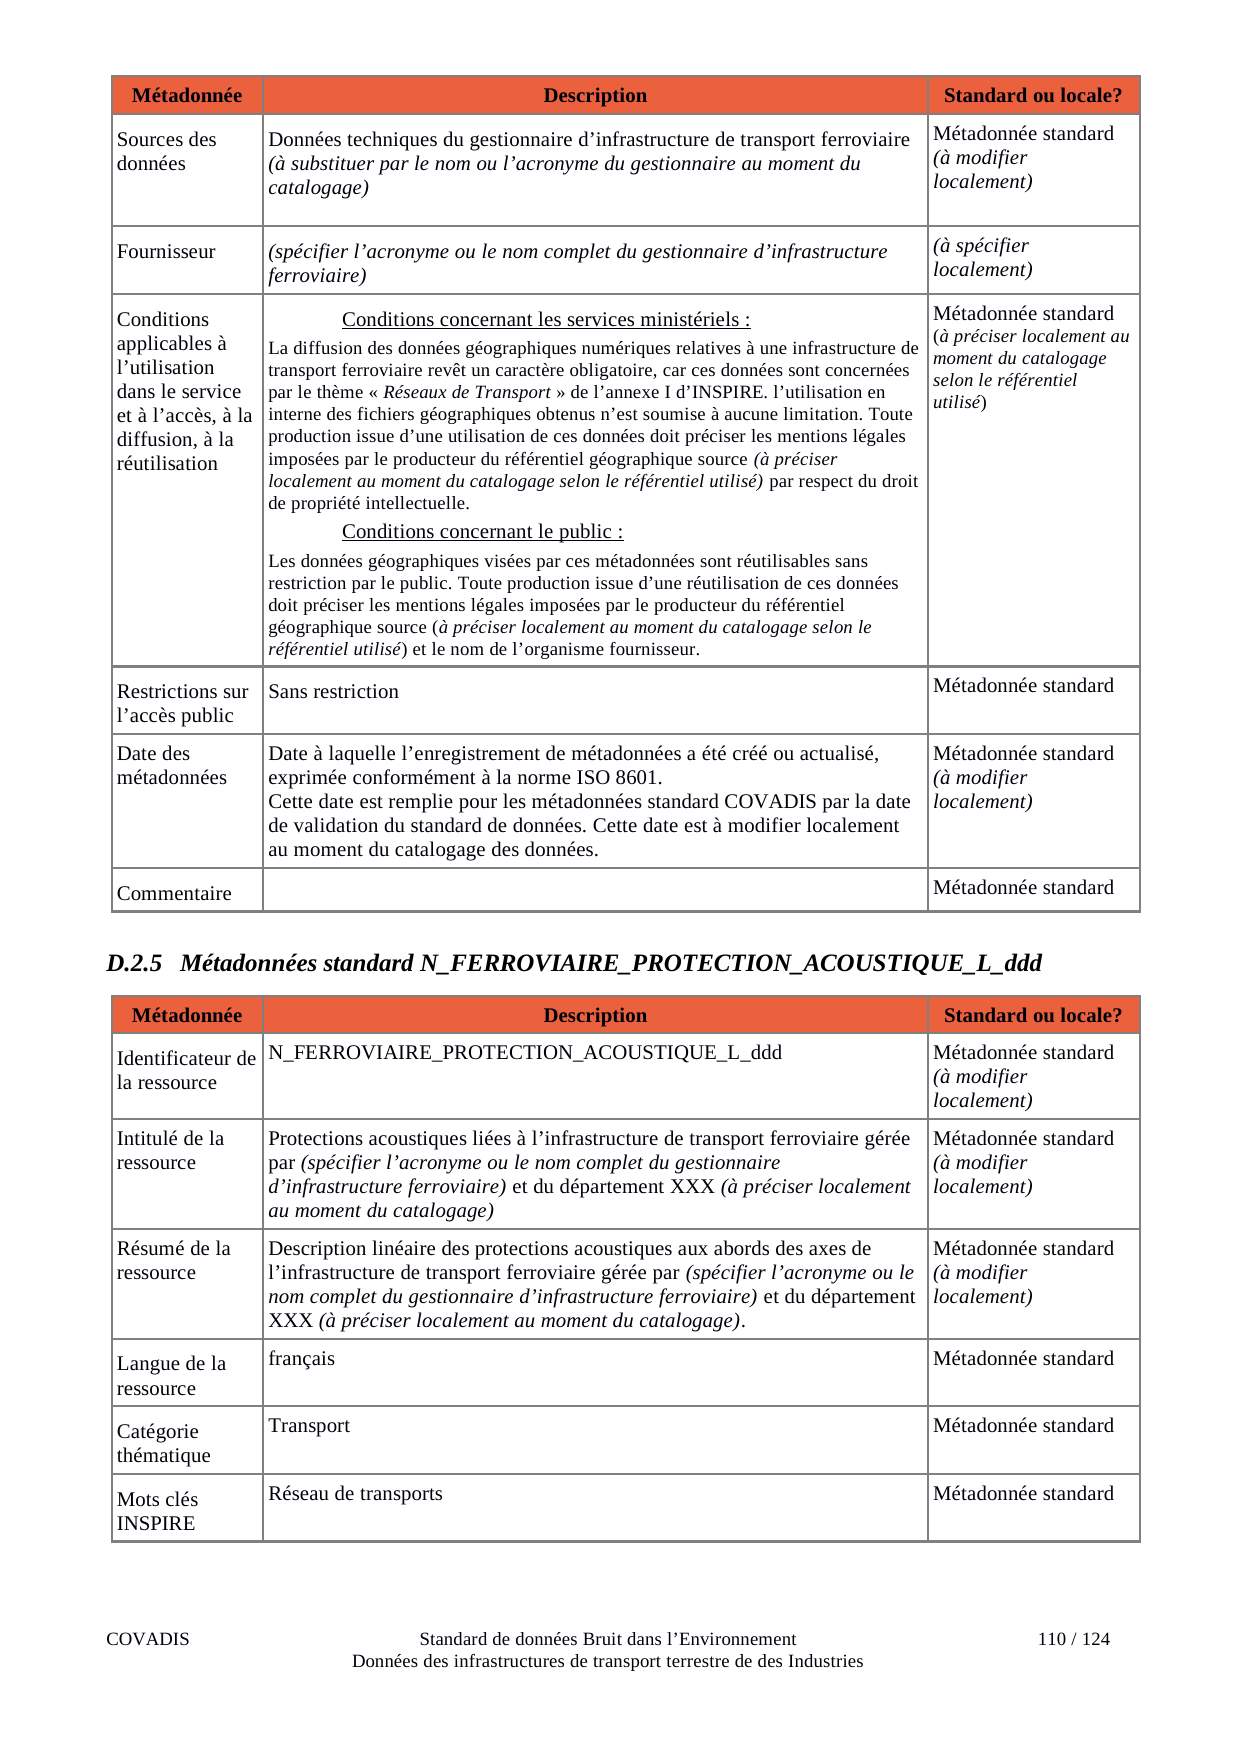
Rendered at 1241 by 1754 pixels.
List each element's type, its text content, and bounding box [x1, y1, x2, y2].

table_cell Métadonnée standard (à modifier localement) [929, 115, 1139, 225]
table_cell Métadonnée standard (à préciser localement au moment du catalogage selon le référentiel utilisé) [929, 295, 1139, 665]
table_header Description [264, 77, 927, 113]
subtitle Métadonnées standard N_FERROVIAIRE_PROTECTION_ACOUSTIQUE_L_ddd [106, 948, 1134, 977]
table_cell Transport [264, 1407, 927, 1473]
table_header Standard ou locale? [929, 77, 1139, 113]
table_cell Description linéaire des protections acoustiques aux abords des axes de l’infrastructure de transport ferroviaire gérée par (spécifier l’acronyme ou le nom complet du gestionnaire d’infrastructure ferroviaire) et du département XXX (à préciser localement au moment du catalogage). [264, 1230, 927, 1337]
table_cell Restrictions sur l’accès public [113, 668, 262, 733]
table_cell Fournisseur [113, 227, 262, 293]
table_cell Langue de la ressource [113, 1340, 262, 1405]
table_cell Sans restriction [264, 668, 927, 733]
table_header Standard ou locale? [929, 997, 1139, 1032]
table_cell Métadonnée standard [929, 1407, 1139, 1473]
table_cell Métadonnée standard [929, 668, 1139, 733]
table_cell Métadonnée standard [929, 869, 1139, 910]
table_cell Données techniques du gestionnaire d’infrastructure de transport ferroviaire (à substituer par le nom ou l’acronyme du gestionnaire au moment du catalogage) [264, 115, 927, 225]
table_cell N_FERROVIAIRE_PROTECTION_ACOUSTIQUE_L_ddd [264, 1034, 927, 1118]
table_cell (à spécifier localement) [929, 227, 1139, 293]
table_cell Résumé de la ressource [113, 1230, 262, 1337]
table_cell Date des métadonnées [113, 735, 262, 867]
table_header Description [264, 997, 927, 1032]
table_cell Métadonnée standard [929, 1475, 1139, 1540]
table_cell Métadonnée standard (à modifier localement) [929, 735, 1139, 867]
table_cell [264, 869, 927, 910]
table_cell Métadonnée standard (à modifier localement) [929, 1230, 1139, 1337]
table_cell Conditions applicables à l’utilisation dans le service et à l’accès, à la diffusion, à la réutilisation [113, 295, 262, 665]
table_cell Sources des données [113, 115, 262, 225]
table_cell Catégorie thématique [113, 1407, 262, 1473]
table_cell Métadonnée standard (à modifier localement) [929, 1034, 1139, 1118]
table_header Métadonnée [113, 997, 262, 1032]
table_cell Intitulé de la ressource [113, 1120, 262, 1228]
table_cell Conditions concernant les services ministériels : La diffusion des données géographiques numériques relatives à une infrastructure de transport ferroviaire revêt un caractère obligatoire, car ces données sont concernées par le thème « Réseaux de Transport » de l’annexe I d’INSPIRE. l’utilisation en interne des fichiers géographiques obtenus n’est soumise à aucune limitation. Toute production issue d’une utilisation de ces données doit préciser les mentions légales imposées par le producteur du référentiel géographique source (à préciser localement au moment du catalogage selon le référentiel utilisé) par respect du droit de propriété intellectuelle. Conditions concernant le public : Les données géographiques visées par ces métadonnées sont réutilisables sans restriction par le public. Toute production issue d’une réutilisation de ces données doit préciser les mentions légales imposées par le producteur du référentiel géographique source (à préciser localement au moment du catalogage selon le référentiel utilisé) et le nom de l’organisme fournisseur. [264, 295, 927, 665]
table_cell français [264, 1340, 927, 1405]
table_cell (spécifier l’acronyme ou le nom complet du gestionnaire d’infrastructure ferroviaire) [264, 227, 927, 293]
table_cell Métadonnée standard [929, 1340, 1139, 1405]
table_cell Métadonnée standard (à modifier localement) [929, 1120, 1139, 1228]
table_header Métadonnée [113, 77, 262, 113]
table_cell Commentaire [113, 869, 262, 910]
table_cell Protections acoustiques liées à l’infrastructure de transport ferroviaire gérée par (spécifier l’acronyme ou le nom complet du gestionnaire d’infrastructure ferroviaire) et du département XXX (à préciser localement au moment du catalogage) [264, 1120, 927, 1228]
table_cell Date à laquelle l’enregistrement de métadonnées a été créé ou actualisé, exprimée conformément à la norme ISO 8601. Cette date est remplie pour les métadonnées standard COVADIS par la date de validation du standard de données. Cette date est à modifier localement au moment du catalogage des données. [264, 735, 927, 867]
table_cell Identificateur de la ressource [113, 1034, 262, 1118]
table_cell Réseau de transports [264, 1475, 927, 1540]
table_cell Mots clés INSPIRE [113, 1475, 262, 1540]
